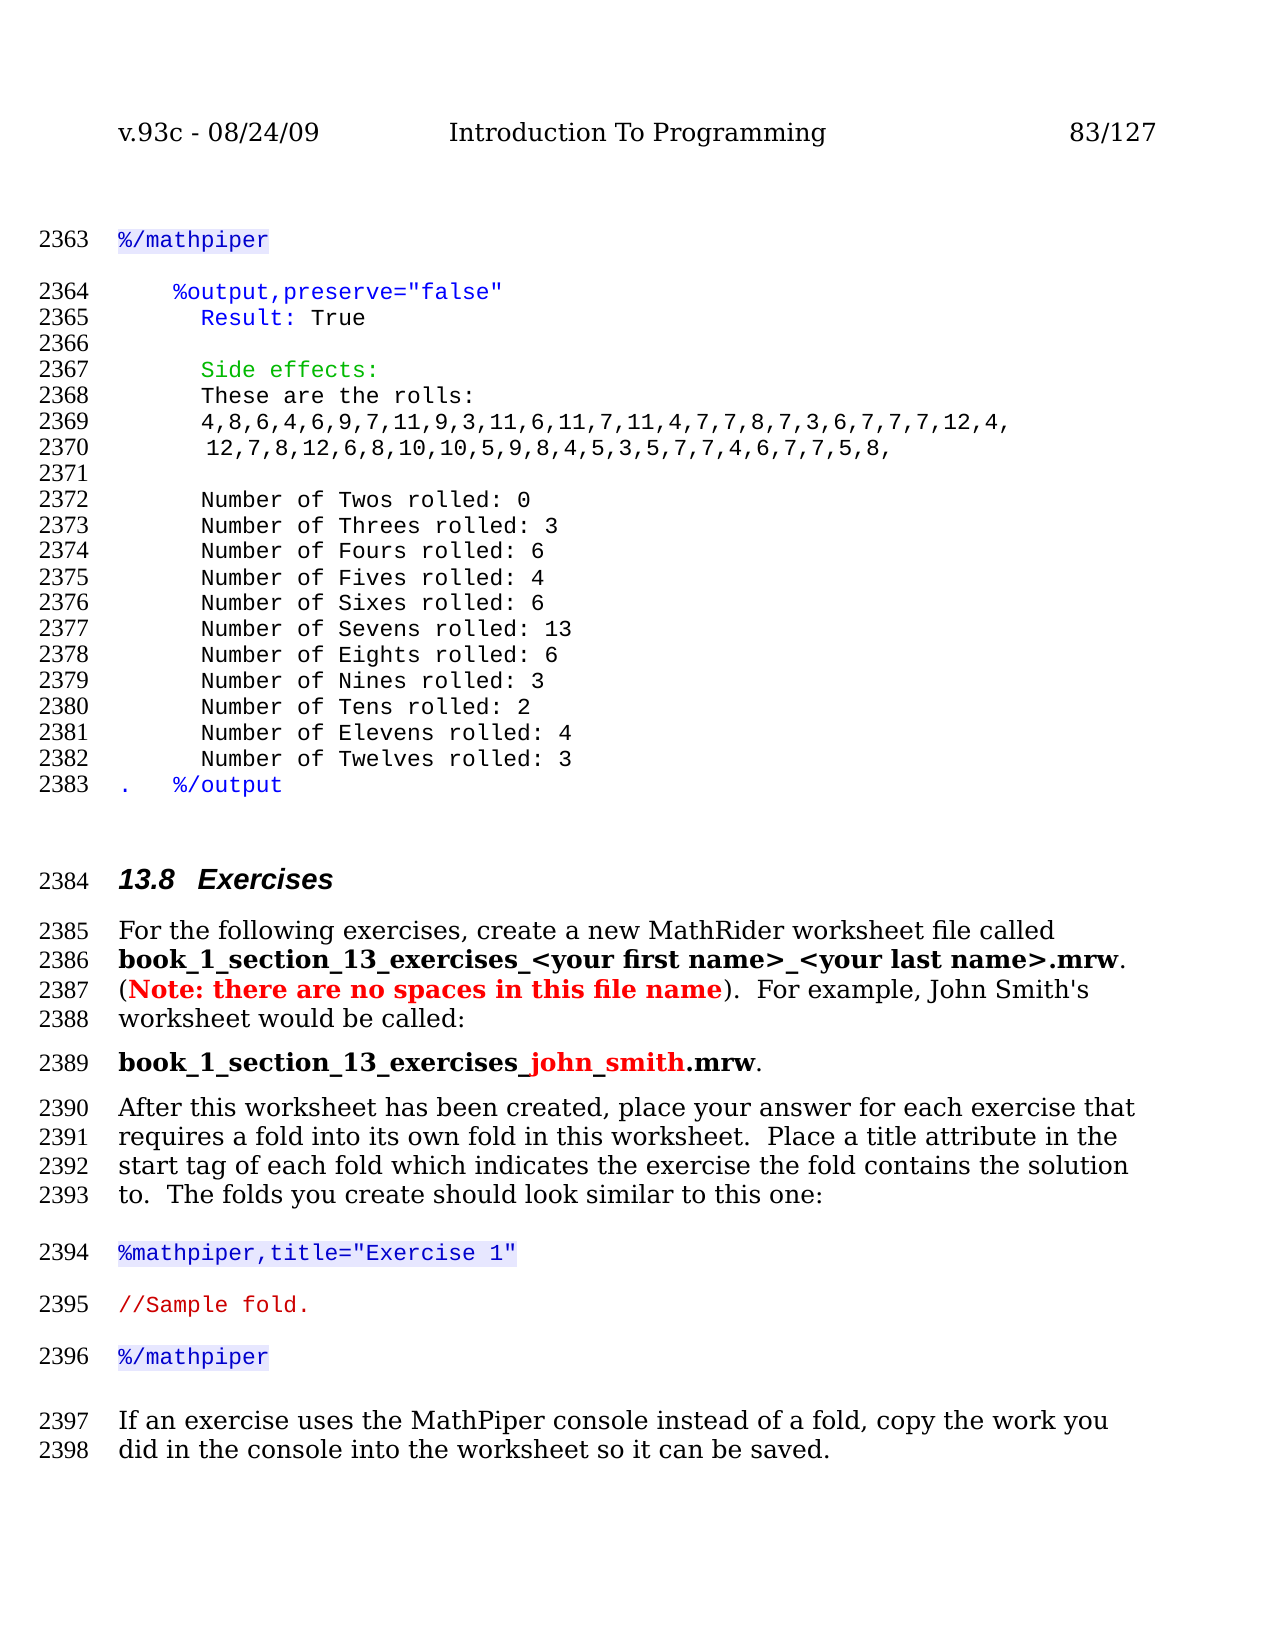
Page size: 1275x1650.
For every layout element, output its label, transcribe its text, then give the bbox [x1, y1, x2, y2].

text Number of Nines rolled: 3 [118, 669, 1157, 696]
text Side effects: [118, 358, 1157, 384]
text Number of Sevens rolled: 13 [118, 618, 1157, 644]
subtitle Exercises [118, 862, 1157, 895]
text For the following exercises, create a new MathRider worksheet file called book_1_section_13_exercises_<your first name>_<your last name>.mrw. (Note: there are no spaces in this file name). For example, John Smith's worksheet would be called: [118, 916, 1157, 1033]
text 12,7,8,12,6,8,10,10,5,9,8,4,5,3,5,7,7,4,6,7,7,5,8, [118, 436, 1157, 462]
text Number of Tens rolled: 2 [118, 696, 1157, 721]
text %mathpiper,title="Exercise 1" [118, 1241, 1157, 1267]
text book_1_section_13_exercises_john_smith.mrw. [118, 1048, 1157, 1078]
text Number of Fours rolled: 6 [118, 540, 1157, 566]
text %output,preserve="false" [118, 281, 1157, 306]
text Number of Twos rolled: 0 [118, 488, 1157, 514]
text Number of Elevens rolled: 4 [118, 721, 1157, 747]
text Number of Fives rolled: 4 [118, 566, 1157, 592]
text . %/output [118, 773, 1157, 799]
text Result: True [118, 306, 1157, 332]
text %/mathpiper [118, 1345, 1157, 1371]
text Number of Threes rolled: 3 [118, 514, 1157, 540]
text If an exercise uses the MathPiper console instead of a fold, copy the work you did in the console into the worksheet so it can be saved. [118, 1406, 1157, 1464]
text These are the rolls: [118, 384, 1157, 410]
text After this worksheet has been created, place your answer for each exercise that requires a fold into its own fold in this worksheet. Place a title attribute in the start tag of each fold which indicates the exercise the fold contains the solution to. The folds you create should look similar to this one: [118, 1093, 1157, 1209]
text //Sample fold. [118, 1293, 1157, 1319]
text Number of Sixes rolled: 6 [118, 592, 1157, 618]
text Number of Twelves rolled: 3 [118, 747, 1157, 773]
text 4,8,6,4,6,9,7,11,9,3,11,6,11,7,11,4,7,7,8,7,3,6,7,7,7,12,4, [118, 410, 1157, 436]
text Number of Eights rolled: 6 [118, 644, 1157, 669]
text %/mathpiper [118, 229, 1157, 254]
